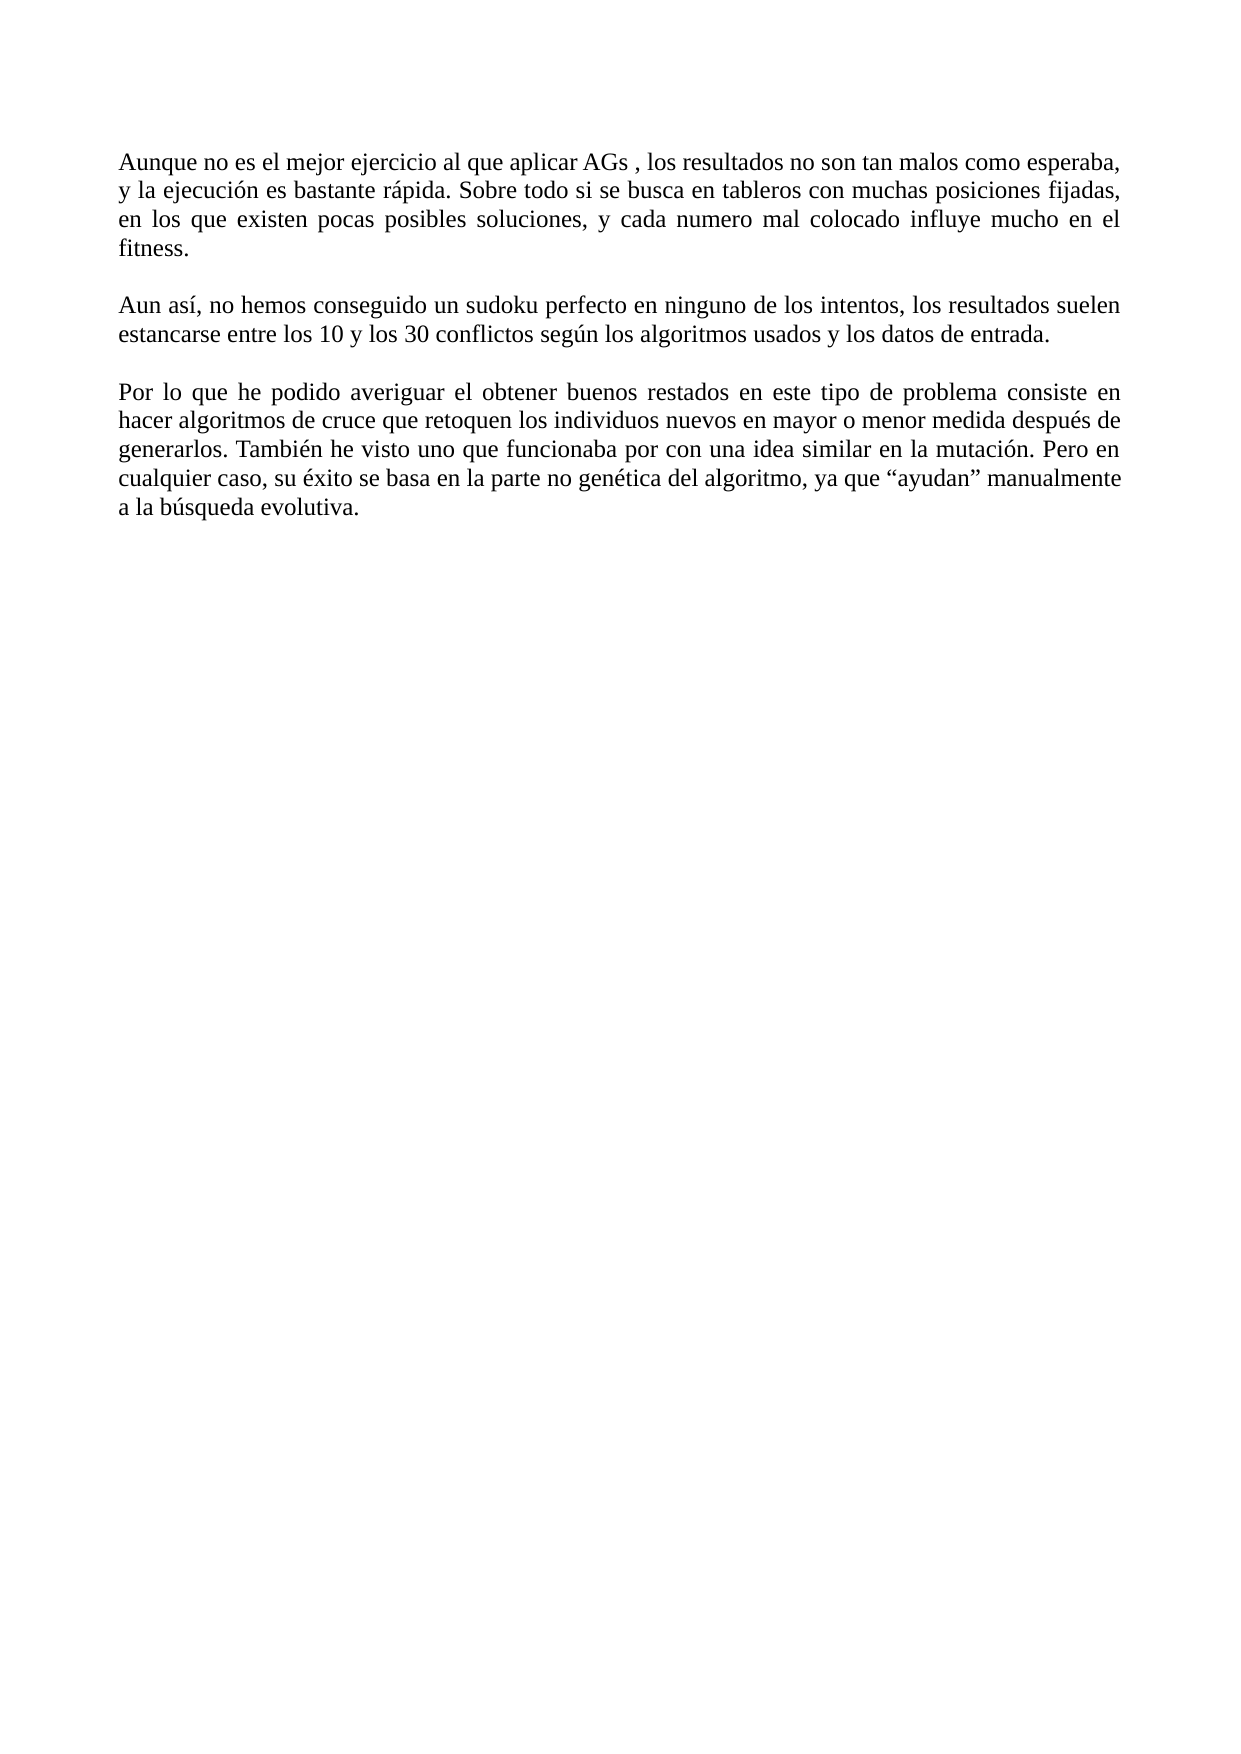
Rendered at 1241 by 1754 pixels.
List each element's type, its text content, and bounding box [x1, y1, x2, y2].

text Por lo que he podido averiguar el obtener buenos restados en este tipo de problema consiste en hacer algoritmos de cruce que retoquen los individuos nuevos en mayor o menor medida después de generarlos. También he visto uno que funcionaba por con una idea similar en la mutación. Pero en cualquier caso, su éxito se basa en la parte no genética del algoritmo, ya que “ayudan” manualmente a la búsqueda evolutiva. [118, 377, 1122, 521]
text Aunque no es el mejor ejercicio al que aplicar AGs , los resultados no son tan malos como esperaba, y la ejecución es bastante rápida. Sobre todo si se busca en tableros con muchas posiciones fijadas, en los que existen pocas posibles soluciones, y cada numero mal colocado influye mucho en el fitness. [118, 147, 1122, 262]
text Aun así, no hemos conseguido un sudoku perfecto en ninguno de los intentos, los resultados suelen estancarse entre los 10 y los 30 conflictos según los algoritmos usados y los datos de entrada. [118, 291, 1122, 348]
